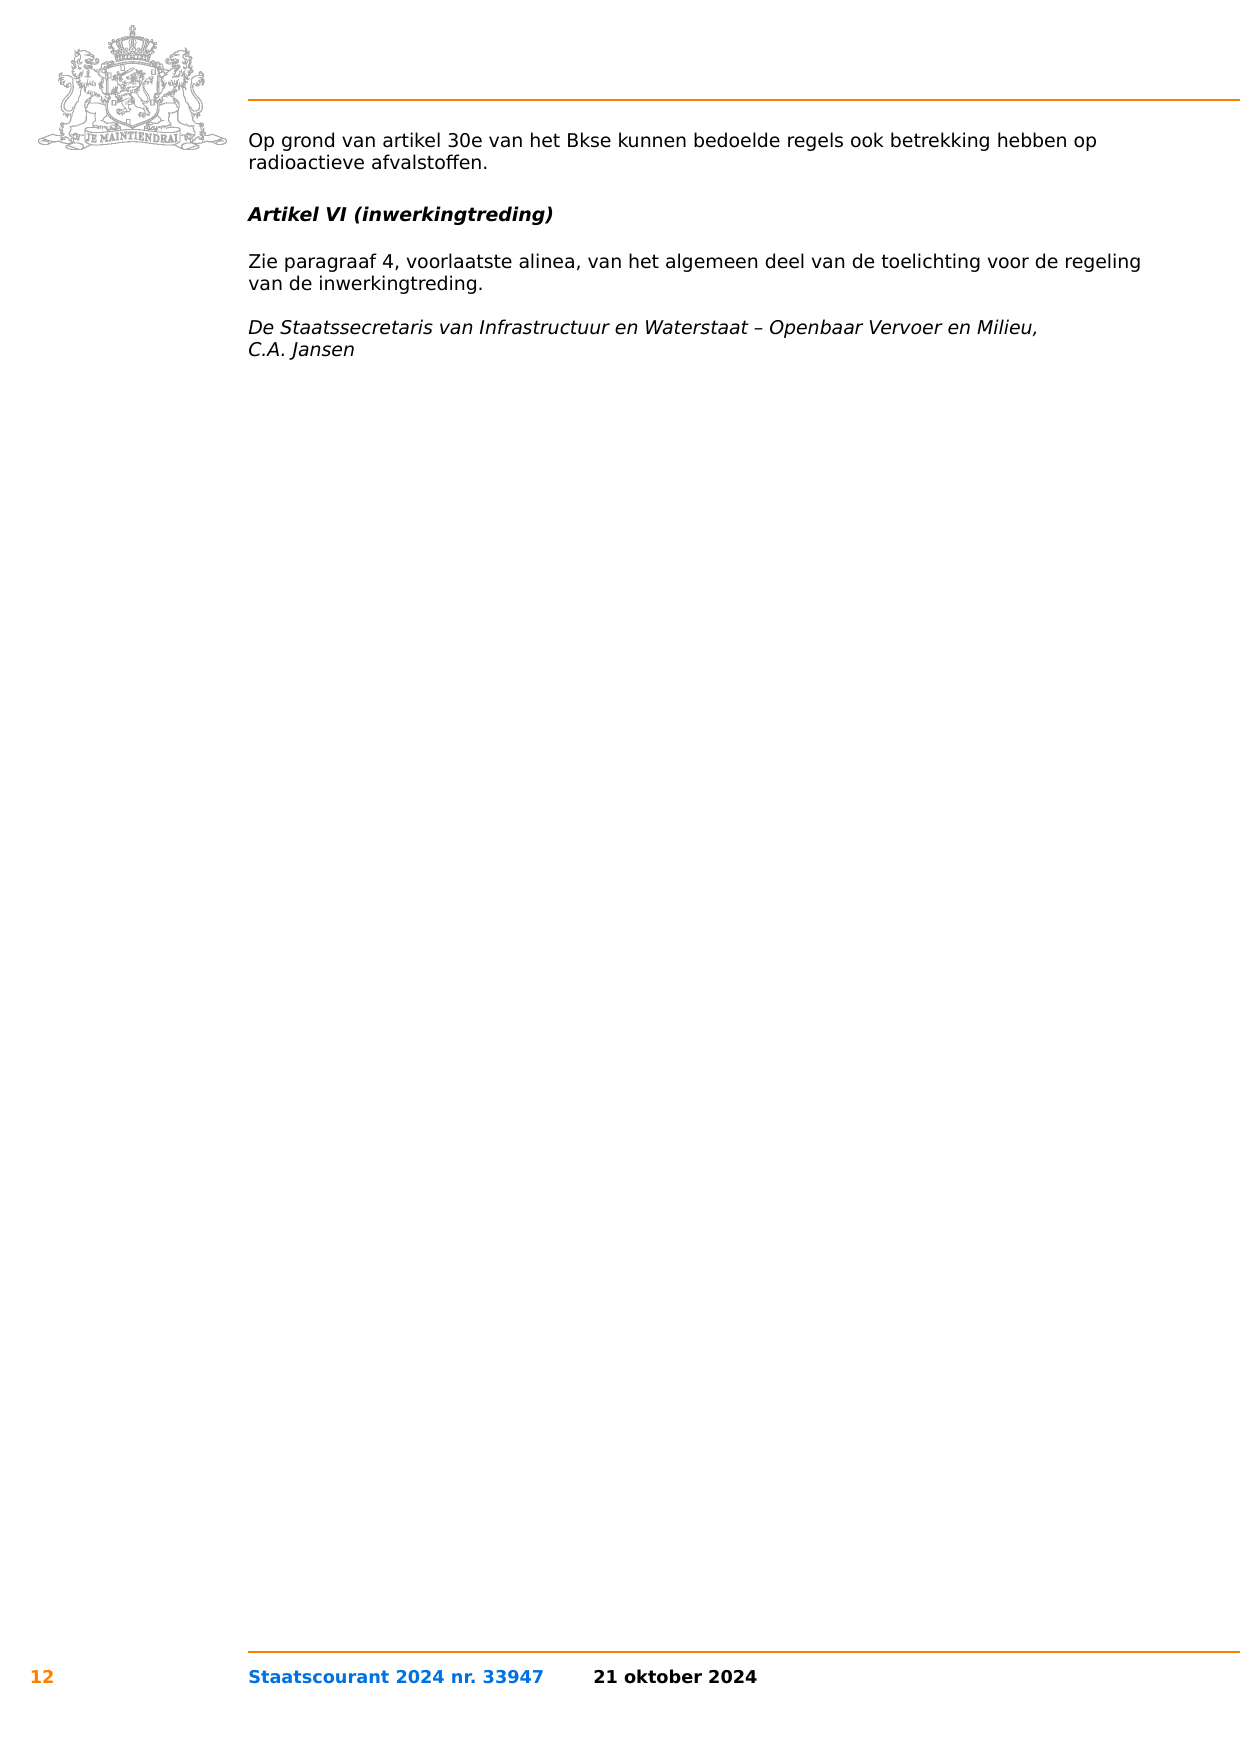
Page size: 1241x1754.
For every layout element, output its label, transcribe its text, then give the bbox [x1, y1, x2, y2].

text Zie paragraaf 4, voorlaatste alinea, van het algemeen deel van de toelichting voor de regeling van de inwerkingtreding. [248, 251, 1163, 295]
text Op grond van artikel 30e van het Bkse kunnen bedoelde regels ook betrekking hebben op radioactieve afvalstoffen. [248, 130, 1163, 174]
picture [38, 25, 227, 150]
text De Staatssecretaris van Infrastructuur en Waterstaat – Openbaar Vervoer en Milieu, C.A. Jansen [248, 317, 1163, 361]
subtitle Artikel VI (inwerkingtreding) [248, 204, 1163, 226]
